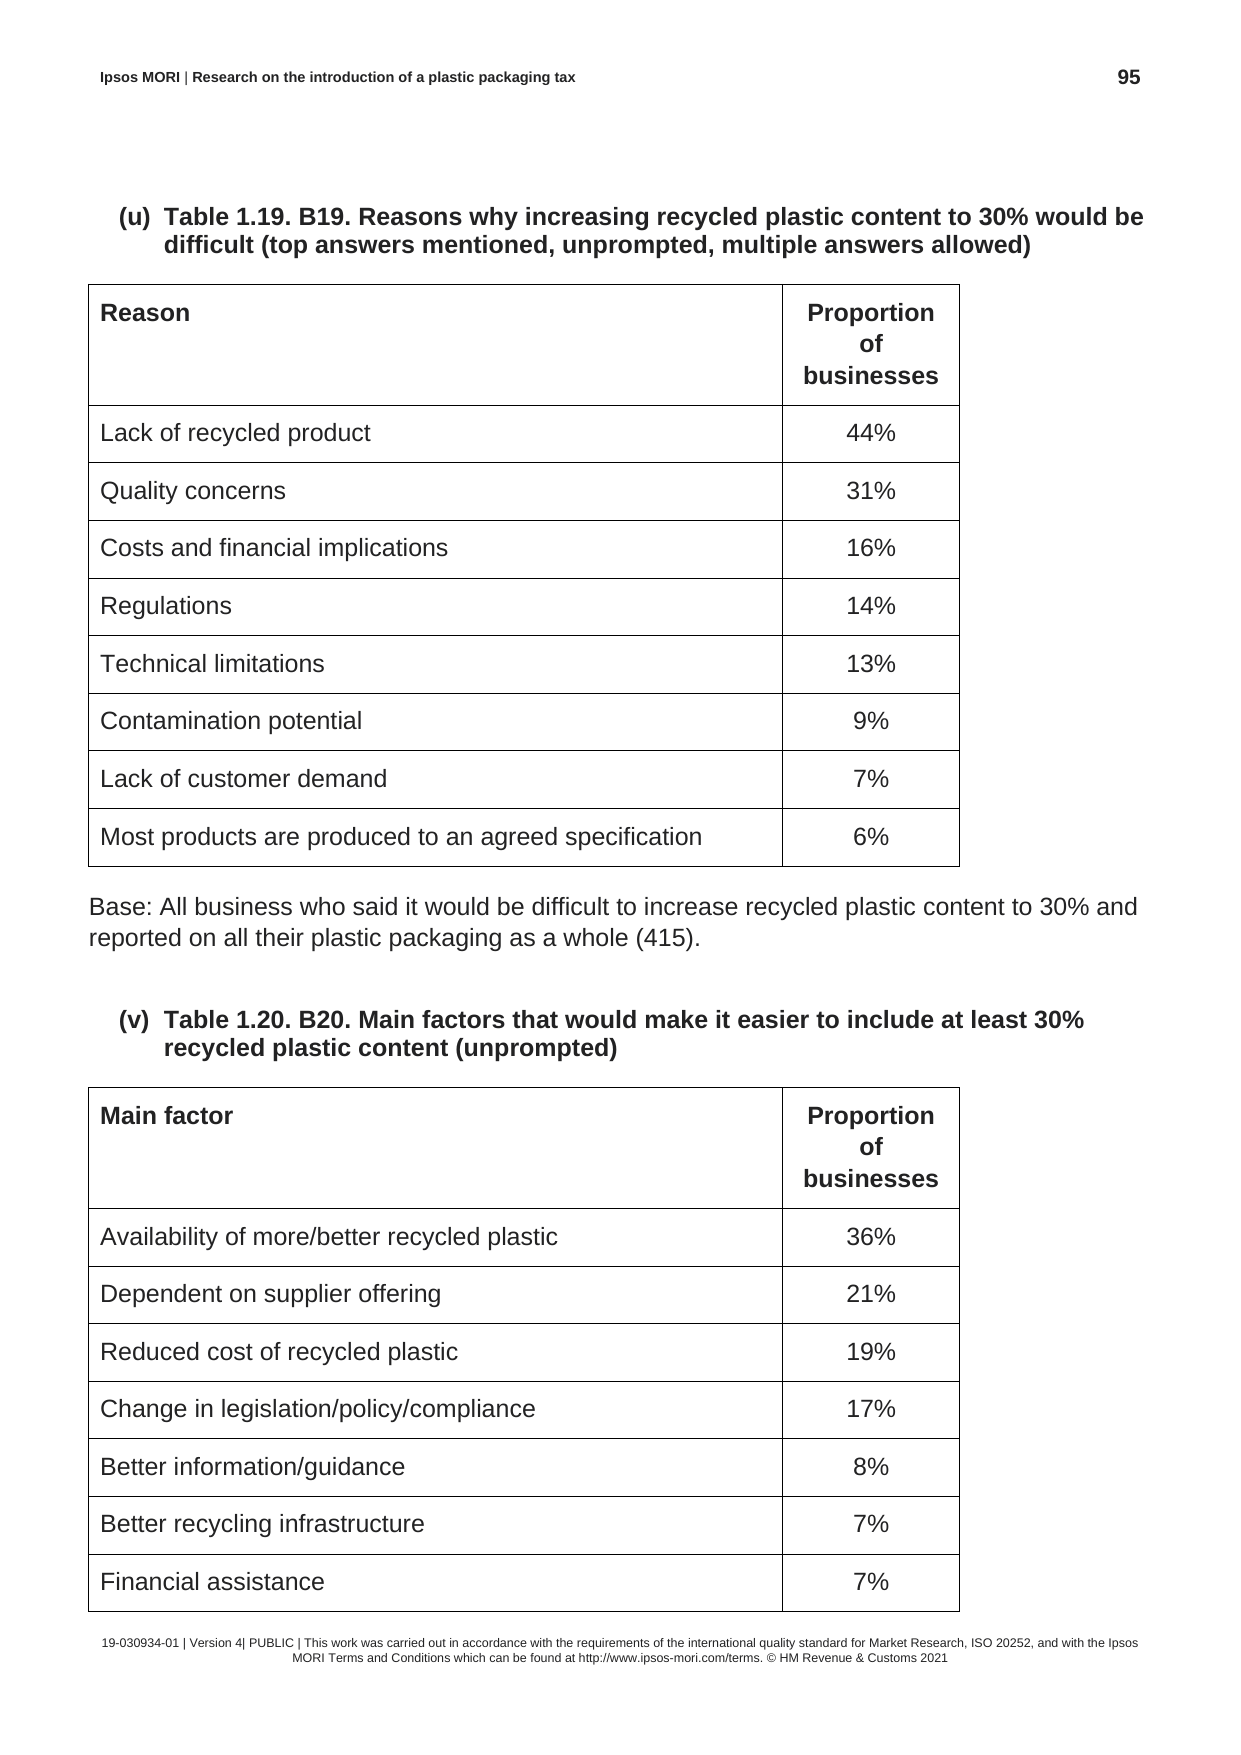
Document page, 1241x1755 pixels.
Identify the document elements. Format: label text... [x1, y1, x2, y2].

table_header Proportion of businesses [783, 285, 959, 405]
table_header Reason [89, 285, 782, 405]
table_cell 7% [783, 1497, 959, 1553]
table_cell Most products are produced to an agreed specification [89, 809, 782, 866]
table_cell Change in legislation/policy/compliance [89, 1382, 782, 1438]
table_cell Contamination potential [89, 694, 782, 750]
table_cell Technical limitations [89, 636, 782, 693]
table_cell 6% [783, 809, 959, 866]
table_cell Availability of more/better recycled plastic [89, 1209, 782, 1266]
table_cell Lack of recycled product [89, 406, 782, 462]
table_cell 36% [783, 1209, 959, 1266]
table_cell Better recycling infrastructure [89, 1497, 782, 1553]
table_header Proportion of businesses [783, 1088, 959, 1208]
table_cell Costs and financial implications [89, 521, 782, 577]
table_cell 19% [783, 1324, 959, 1381]
table_cell 31% [783, 463, 959, 520]
table_cell 7% [783, 751, 959, 808]
table_cell Dependent on supplier offering [89, 1267, 782, 1323]
subtitle Table 1.20. B20. Main factors that would make it easier to include at least 30% recycled plastic content (unprompted) [119, 1005, 1152, 1062]
table_cell 8% [783, 1439, 959, 1496]
table_cell Lack of customer demand [89, 751, 782, 808]
table_cell 17% [783, 1382, 959, 1438]
table_cell 14% [783, 579, 959, 635]
table_cell 9% [783, 694, 959, 750]
table_cell 13% [783, 636, 959, 693]
table_cell 7% [783, 1555, 959, 1611]
table_cell Reduced cost of recycled plastic [89, 1324, 782, 1381]
table_cell 16% [783, 521, 959, 577]
table_header Main factor [89, 1088, 782, 1208]
table_cell 21% [783, 1267, 959, 1323]
table_cell Better information/guidance [89, 1439, 782, 1496]
table_cell Regulations [89, 579, 782, 635]
table_cell Quality concerns [89, 463, 782, 520]
table_cell 44% [783, 406, 959, 462]
subtitle Table 1.19. B19. Reasons why increasing recycled plastic content to 30% would be difficult (top answers mentioned, unprompted, multiple answers allowed) [119, 201, 1152, 259]
table_cell Financial assistance [89, 1555, 782, 1611]
text Base: All business who said it would be difficult to increase recycled plastic content to 30% and reported on all their plastic packaging as a whole (415). [89, 892, 1152, 952]
